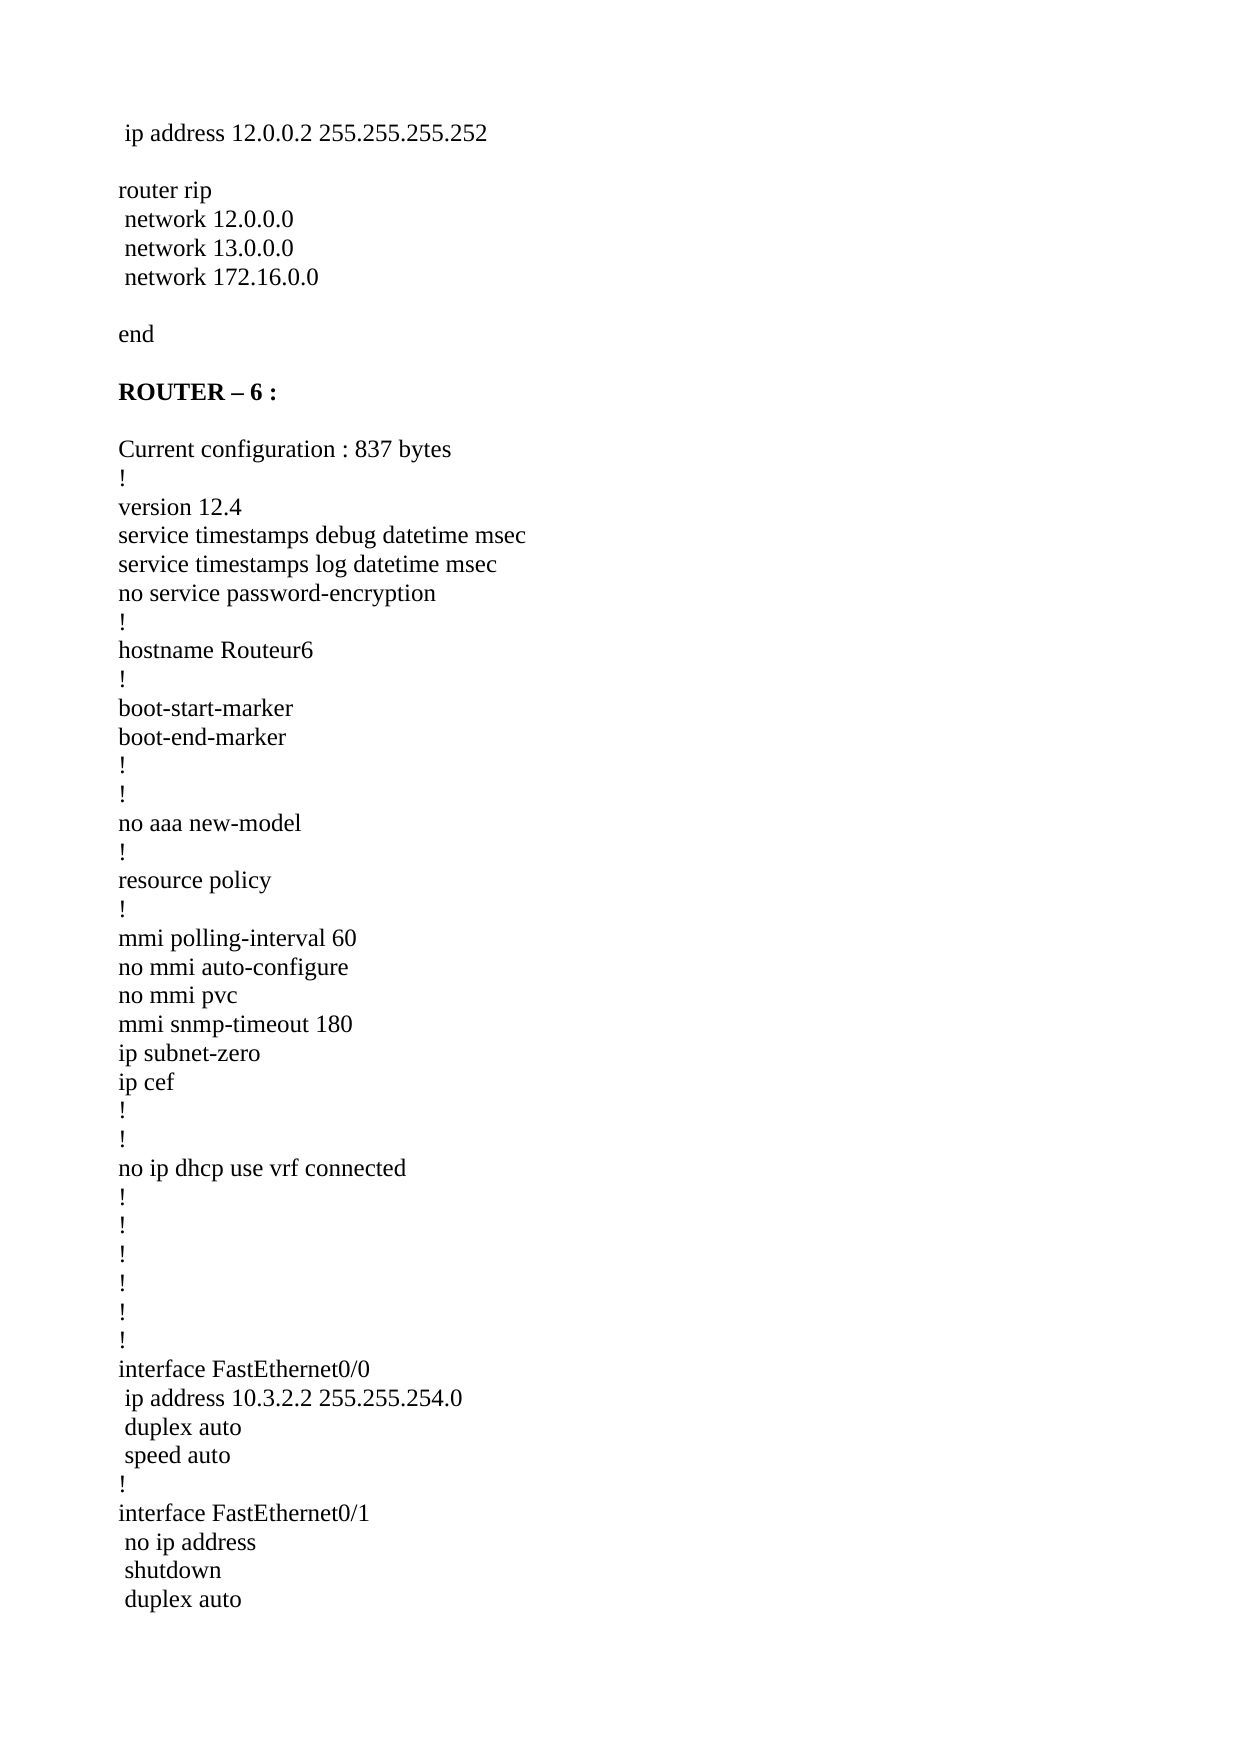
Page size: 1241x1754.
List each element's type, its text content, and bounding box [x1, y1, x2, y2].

text duplex auto [118, 1584, 1122, 1613]
text duplex auto [118, 1412, 1122, 1441]
text ip subnet-zero [118, 1038, 1122, 1067]
text ! [118, 779, 1122, 808]
text ! [118, 1326, 1122, 1354]
text network 13.0.0.0 [118, 233, 1122, 262]
text boot-end-marker [118, 722, 1122, 751]
text speed auto [118, 1441, 1122, 1469]
text ! [118, 894, 1122, 923]
text service timestamps log datetime msec [118, 549, 1122, 578]
text no ip address [118, 1527, 1122, 1556]
text network 12.0.0.0 [118, 204, 1122, 233]
text ! [118, 1096, 1122, 1124]
text ! [118, 751, 1122, 779]
text ! [118, 1268, 1122, 1297]
text ip address 10.3.2.2 255.255.254.0 [118, 1383, 1122, 1412]
text interface FastEthernet0/0 [118, 1354, 1122, 1383]
text boot-start-marker [118, 693, 1122, 722]
text end [118, 319, 1122, 348]
text ! [118, 463, 1122, 492]
text mmi polling-interval 60 [118, 923, 1122, 952]
text interface FastEthernet0/1 [118, 1498, 1122, 1527]
text ! [118, 1211, 1122, 1239]
text ! [118, 607, 1122, 636]
text no service password-encryption [118, 578, 1122, 607]
text ! [118, 1182, 1122, 1211]
text ! [118, 1239, 1122, 1268]
text no ip dhcp use vrf connected [118, 1153, 1122, 1182]
text ROUTER – 6 : [118, 377, 1122, 406]
text network 172.16.0.0 [118, 262, 1122, 291]
text ip cef [118, 1067, 1122, 1096]
text Current configuration : 837 bytes [118, 434, 1122, 463]
text router rip [118, 176, 1122, 204]
text no aaa new-model [118, 808, 1122, 837]
text version 12.4 [118, 492, 1122, 521]
text ! [118, 1469, 1122, 1498]
text ! [118, 1124, 1122, 1153]
text ! [118, 837, 1122, 866]
text ! [118, 664, 1122, 693]
text shutdown [118, 1556, 1122, 1584]
text no mmi auto-configure [118, 952, 1122, 981]
text hostname Routeur6 [118, 636, 1122, 664]
text no mmi pvc [118, 981, 1122, 1009]
text service timestamps debug datetime msec [118, 521, 1122, 549]
text resource policy [118, 866, 1122, 894]
text mmi snmp-timeout 180 [118, 1009, 1122, 1038]
text ! [118, 1297, 1122, 1326]
text ip address 12.0.0.2 255.255.255.252 [118, 118, 1122, 147]
